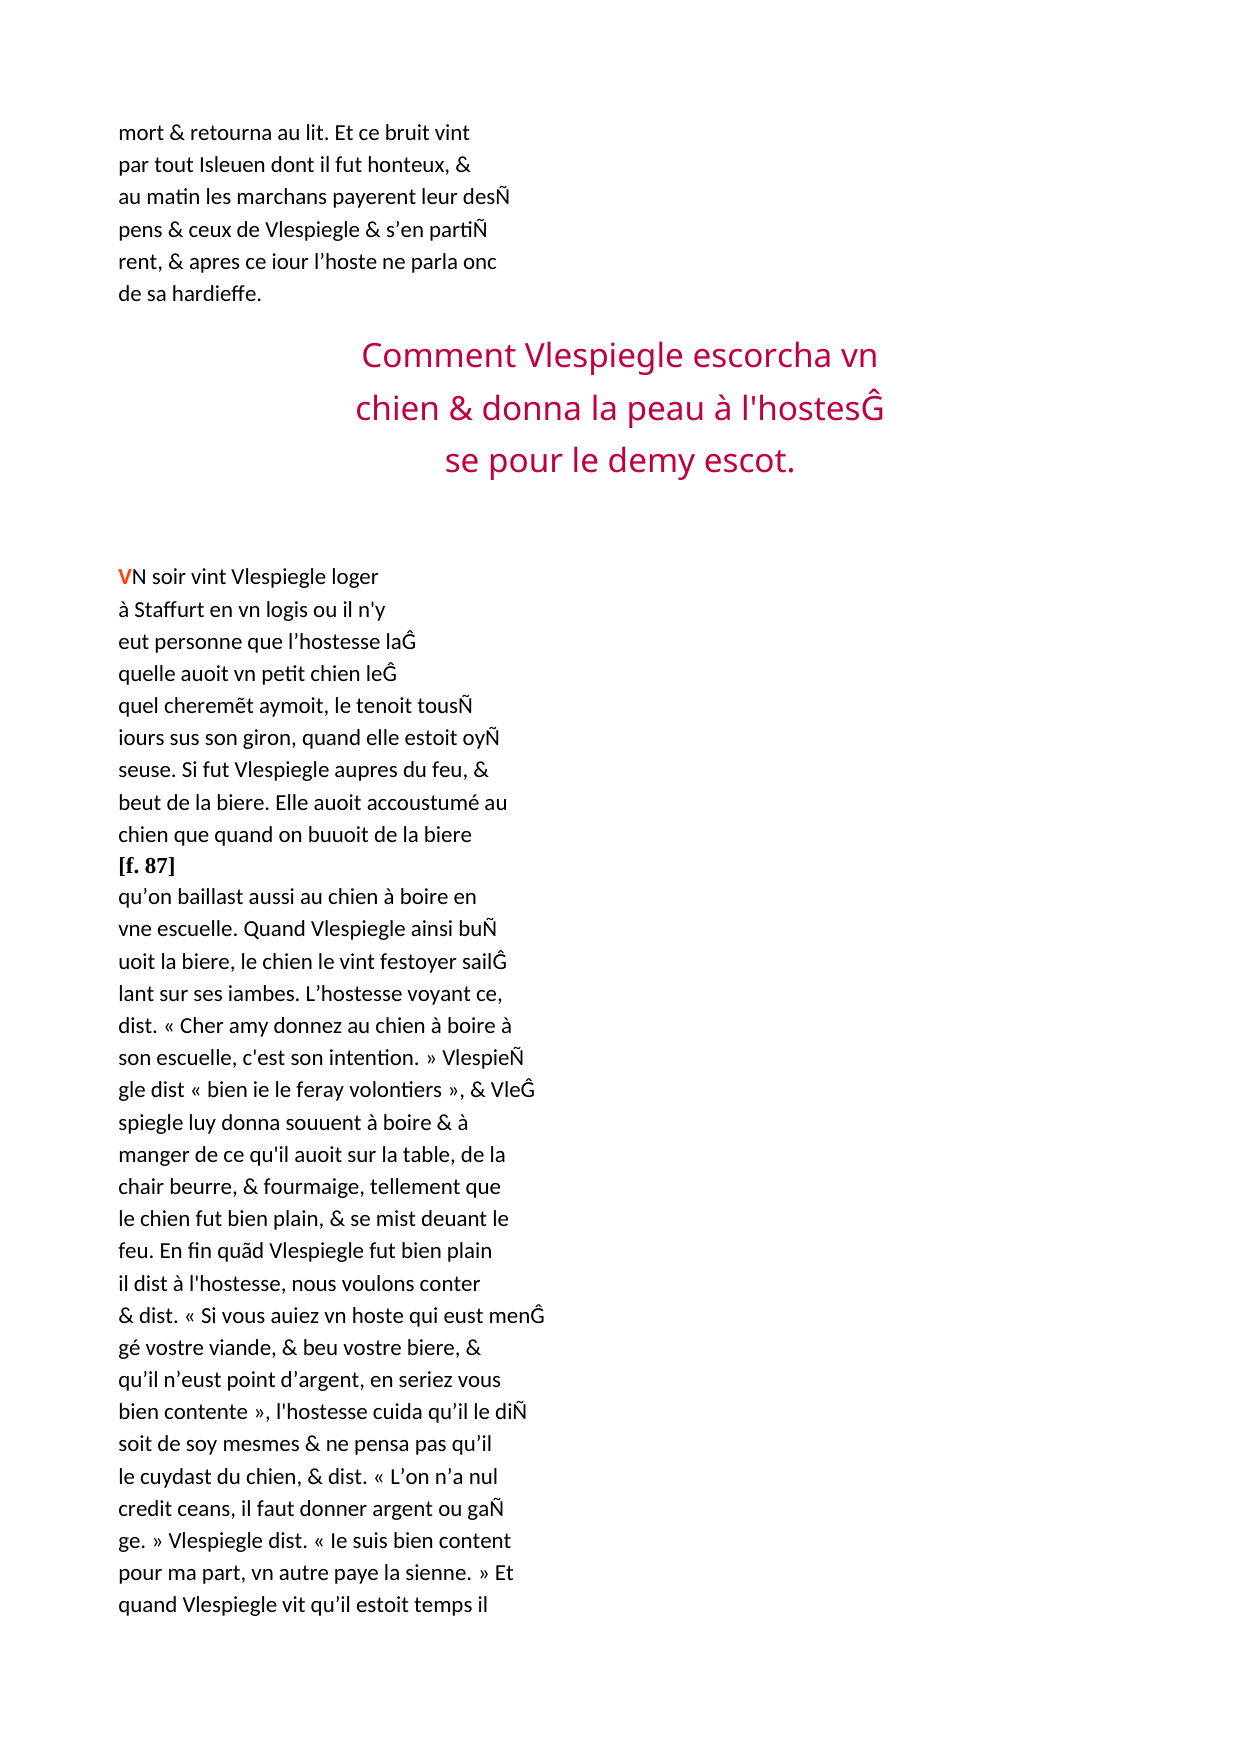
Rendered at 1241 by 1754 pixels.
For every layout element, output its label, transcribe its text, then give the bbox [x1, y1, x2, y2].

text VN soir vint Vlespiegle loger à Staffurt en vn logis ou il n'y eut personne que l’hostesse laĜ quelle auoit vn petit chien leĜ quel cheremẽt aymoit, le tenoit tousÑ iours sus son giron, quand elle estoit oyÑ seuse. Si fut Vlespiegle aupres du feu, & beut de la biere. Elle auoit accoustumé au chien que quand on buuoit de la biere [f. 87] qu’on baillast aussi au chien à boire en vne escuelle. Quand Vlespiegle ainsi buÑ uoit la biere, le chien le vint festoyer sailĜ lant sur ses iambes. L’hostesse voyant ce, dist. « Cher amy donnez au chien à boire à son escuelle, c'est son intention. » VlespieÑ gle dist « bien ie le feray volontiers », & VleĜ spiegle luy donna souuent à boire & à manger de ce qu'il auoit sur la table, de la chair beurre, & fourmaige, tellement que le chien fut bien plain, & se mist deuant le feu. En fin quãd Vlespiegle fut bien plain il dist à l'hostesse, nous voulons conter & dist. « Si vous auiez vn hoste qui eust menĜ gé vostre viande, & beu vostre biere, & qu’il n’eust point d’argent, en seriez vous bien contente », l'hostesse cuida qu’il le diÑ soit de soy mesmes & ne pensa pas qu’il le cuydast du chien, & dist. « L’on n’a nul credit ceans, il faut donner argent ou gaÑ ge. » Vlespiegle dist. « Ie suis bien content pour ma part, vn autre paye la sienne. » Et quand Vlespiegle vit qu’il estoit temps il [118, 562, 1122, 1618]
text mort & retourna au lit. Et ce bruit vint par tout Isleuen dont il fut honteux, & au matin les marchans payerent leur desÑ pens & ceux de Vlespiegle & s’en partiÑ rent, & apres ce iour l’hoste ne parla onc de sa hardieffe. [118, 118, 1122, 307]
text Comment Vlespiegle escorcha vn chien & donna la peau à l'hostesĜ se pour le demy escot. [118, 332, 1122, 482]
